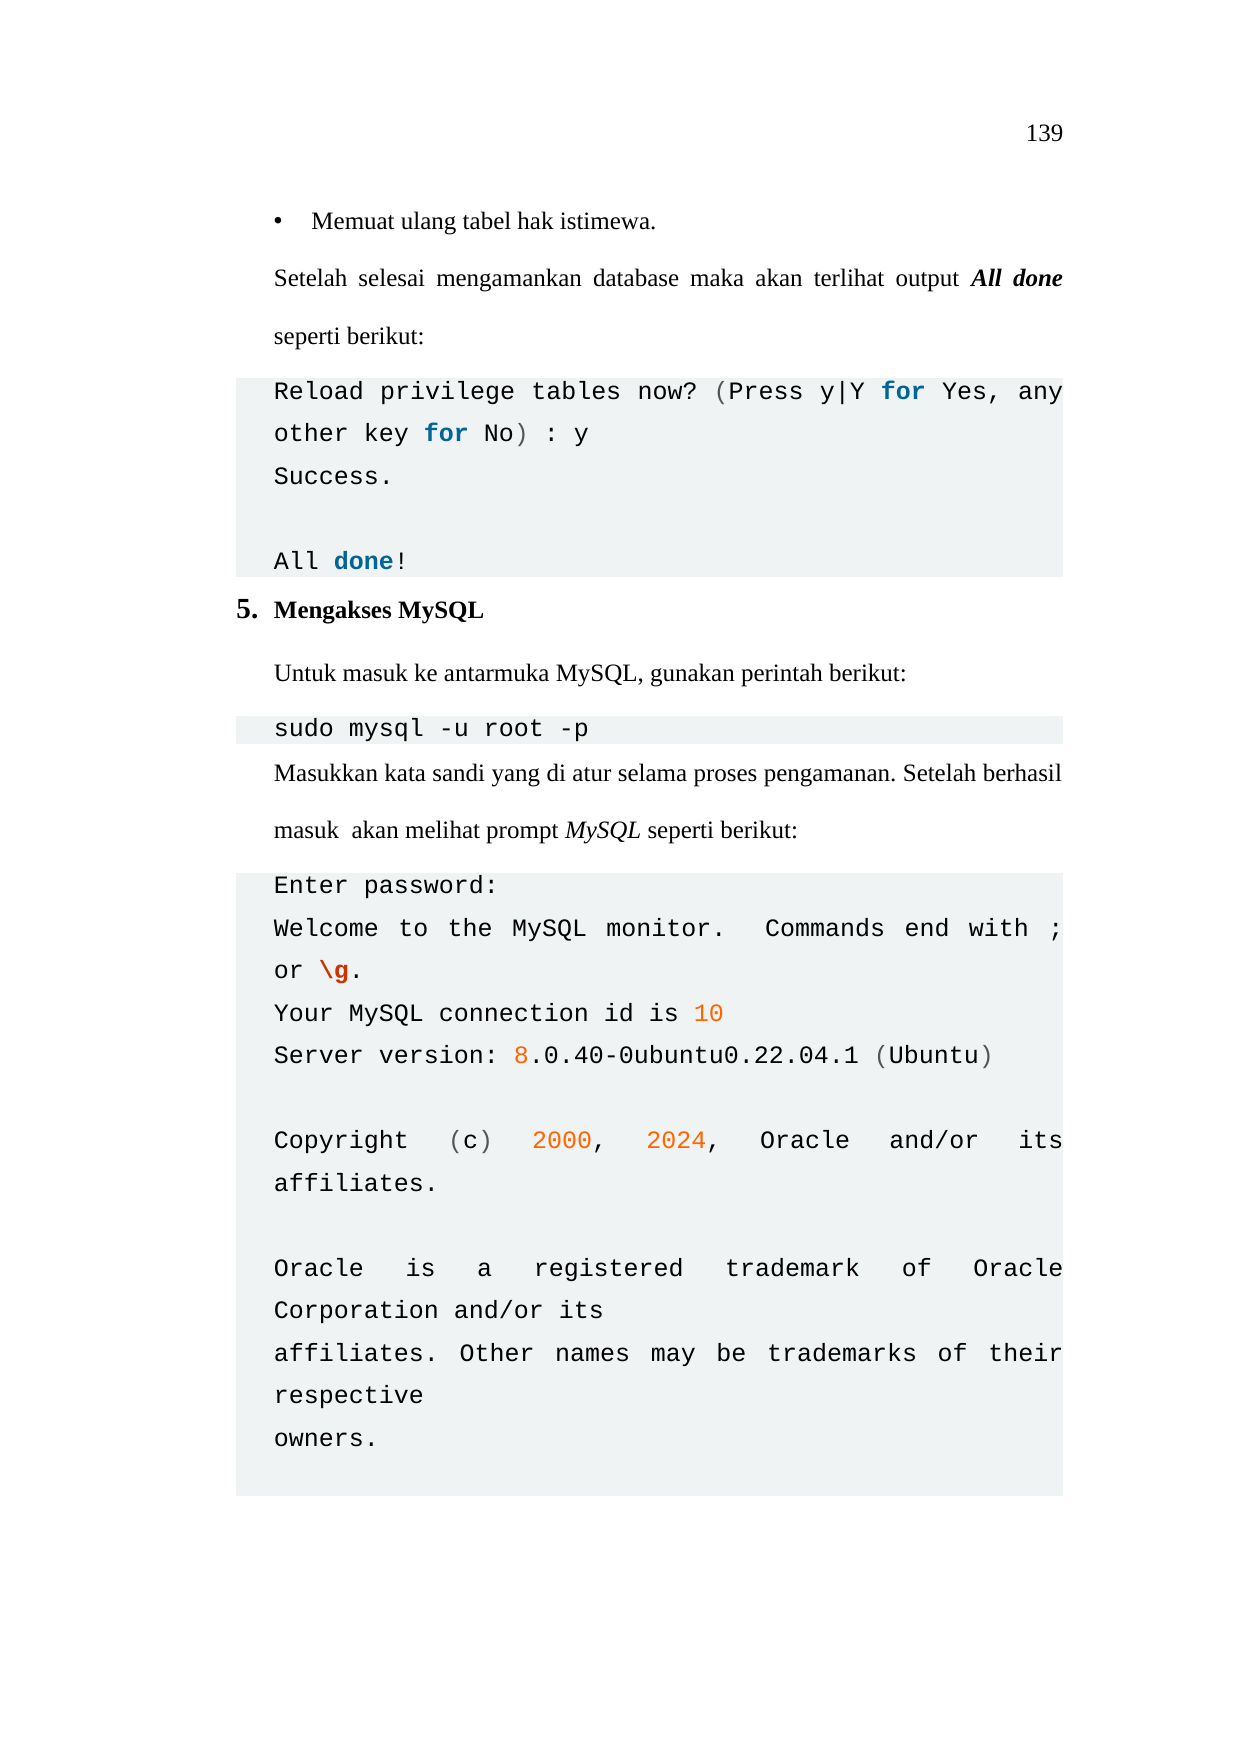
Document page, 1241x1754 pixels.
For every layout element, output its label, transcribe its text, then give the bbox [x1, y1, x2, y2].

list owners. [236, 1426, 1063, 1454]
list Success. [236, 463, 1063, 492]
list Your MySQL connection id is 10 [236, 1001, 1063, 1029]
list Oracle is a registered trademark of Oracle Corporation and/or its [236, 1256, 1063, 1326]
list Untuk masuk ke antarmuka MySQL, gunakan perintah berikut: [236, 658, 1063, 687]
list sudo mysql -u root -p [236, 716, 1063, 744]
list Memuat ulang tabel hak istimewa. [274, 206, 1063, 235]
list Welcome to the MySQL monitor. Commands end with ; or \g. [236, 916, 1063, 986]
list Server version: 8.0.40-0ubuntu0.22.04.1 (Ubuntu) [236, 1043, 1063, 1071]
list Reload privilege tables now? (Press y|Y for Yes, any other key for No) : y [236, 378, 1063, 449]
list All done! [236, 548, 1063, 577]
list Setelah selesai mengamankan database maka akan terlihat output All done seperti berikut: [236, 263, 1063, 350]
list Mengakses MySQL [236, 591, 1063, 624]
list affiliates. Other names may be trademarks of their respective [236, 1341, 1063, 1411]
list Copyright (c) 2000, 2024, Oracle and/or its affiliates. [236, 1128, 1063, 1199]
list Enter password: [236, 873, 1063, 901]
list Masukkan kata sandi yang di atur selama proses pengamanan. Setelah berhasil masuk akan melihat prompt MySQL seperti berikut: [236, 758, 1063, 844]
